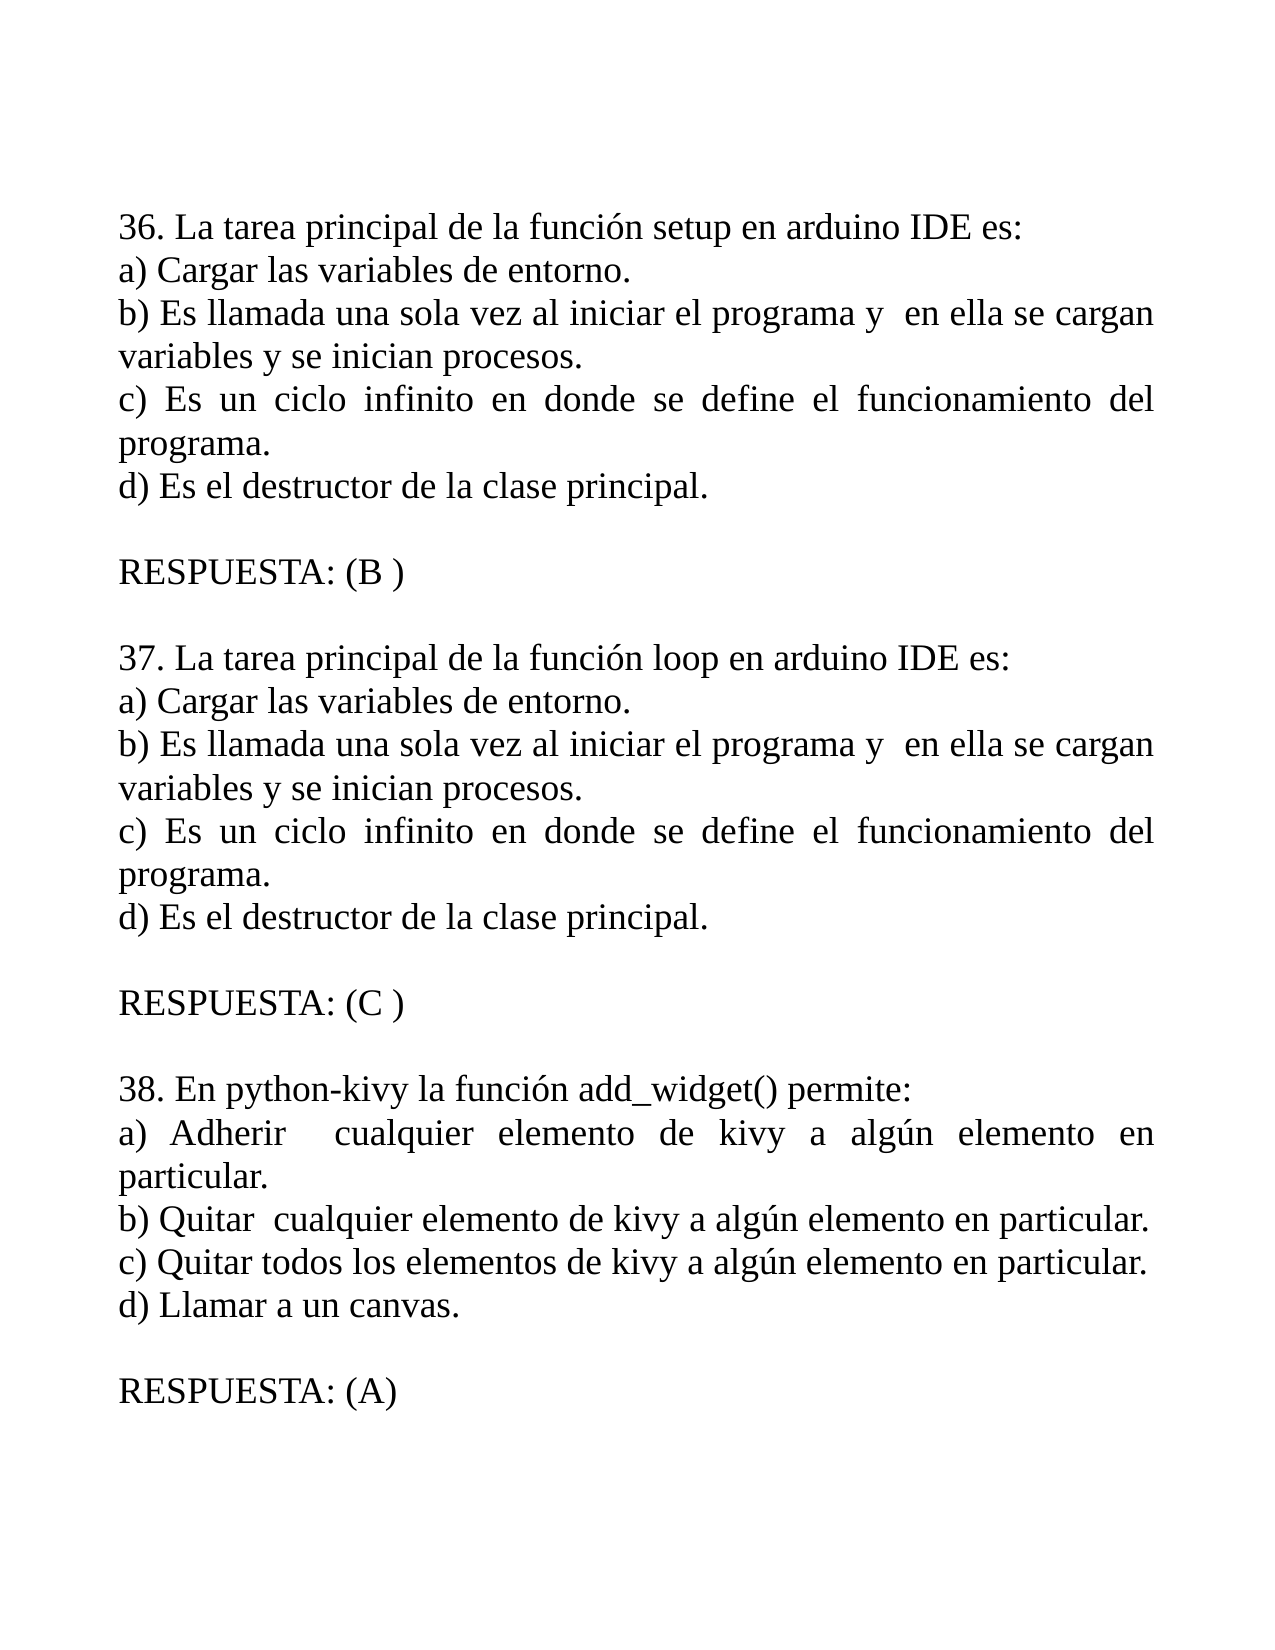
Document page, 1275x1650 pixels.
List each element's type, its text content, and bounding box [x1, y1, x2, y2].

text d) Es el destructor de la clase principal. [118, 894, 1157, 937]
text a) Cargar las variables de entorno. [118, 247, 1157, 291]
text 38. En python-kivy la función add_widget() permite: [118, 1067, 1157, 1110]
text c) Quitar todos los elementos de kivy a algún elemento en particular. [118, 1239, 1157, 1282]
text c) Es un ciclo infinito en donde se define el funcionamiento del programa. [118, 377, 1157, 463]
text d) Llamar a un canvas. [118, 1282, 1157, 1326]
text b) Es llamada una sola vez al iniciar el programa y en ella se cargan variables y se inician procesos. [118, 722, 1157, 808]
text 36. La tarea principal de la función setup en arduino IDE es: [118, 204, 1157, 247]
text c) Es un ciclo infinito en donde se define el funcionamiento del programa. [118, 808, 1157, 894]
text RESPUESTA: (C ) [118, 981, 1157, 1024]
text RESPUESTA: (A) [118, 1369, 1157, 1412]
text b) Es llamada una sola vez al iniciar el programa y en ella se cargan variables y se inician procesos. [118, 291, 1157, 377]
text a) Adherir cualquier elemento de kivy a algún elemento en particular. [118, 1110, 1157, 1196]
text 37. La tarea principal de la función loop en arduino IDE es: [118, 636, 1157, 679]
text RESPUESTA: (B ) [118, 549, 1157, 592]
text b) Quitar cualquier elemento de kivy a algún elemento en particular. [118, 1196, 1157, 1239]
text d) Es el destructor de la clase principal. [118, 463, 1157, 506]
text a) Cargar las variables de entorno. [118, 679, 1157, 722]
